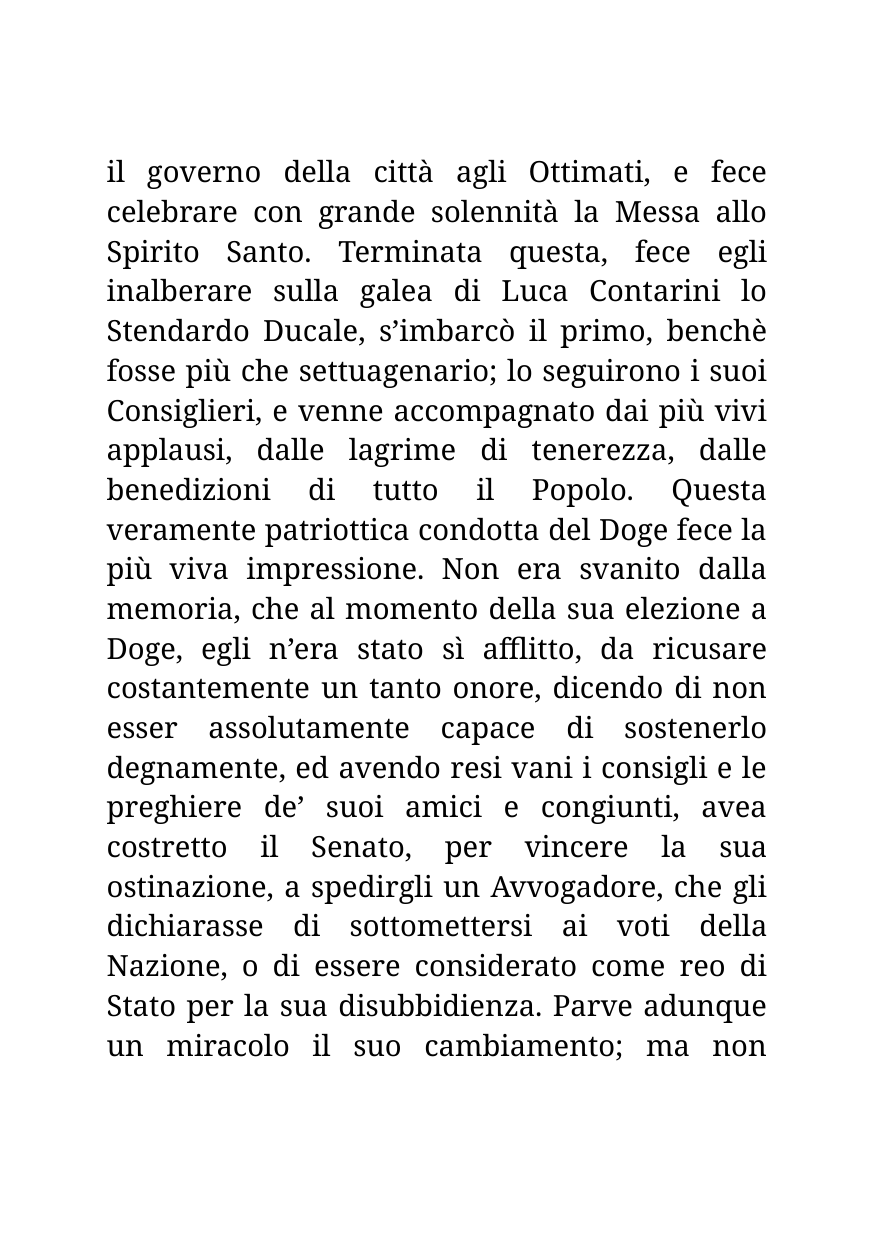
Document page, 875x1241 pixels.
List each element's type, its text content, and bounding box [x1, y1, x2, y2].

text il governo della città agli Ottimati, e fece celebrare con grande solennità la Messa allo Spirito Santo. Terminata questa, fece egli inalberare sulla galea di Luca Contarini lo Stendardo Ducale, s’imbarcò il primo, benchè fosse più che settuagenario; lo seguirono i suoi Consiglieri, e venne accompagnato dai più vivi applausi, dalle lagrime di tenerezza, dalle benedizioni di tutto il Popolo. Questa veramente patriottica condotta del Doge fece la più viva impressione. Non era svanito dalla memoria, che al momento della sua elezione a Doge, egli n’era stato sì afflitto, da ricusare costantemente un tanto onore, dicendo di non esser assolutamente capace di sostenerlo degnamente, ed avendo resi vani i consigli e le preghiere de’ suoi amici e congiunti, avea costretto il Senato, per vincere la sua ostinazione, a spedirgli un Avvogadore, che gli dichiarasse di sottomettersi ai voti della Nazione, o di essere considerato come reo di Stato per la sua disubbidienza. Parve adunque un miracolo il suo cambiamento; ma non [106, 152, 768, 1064]
